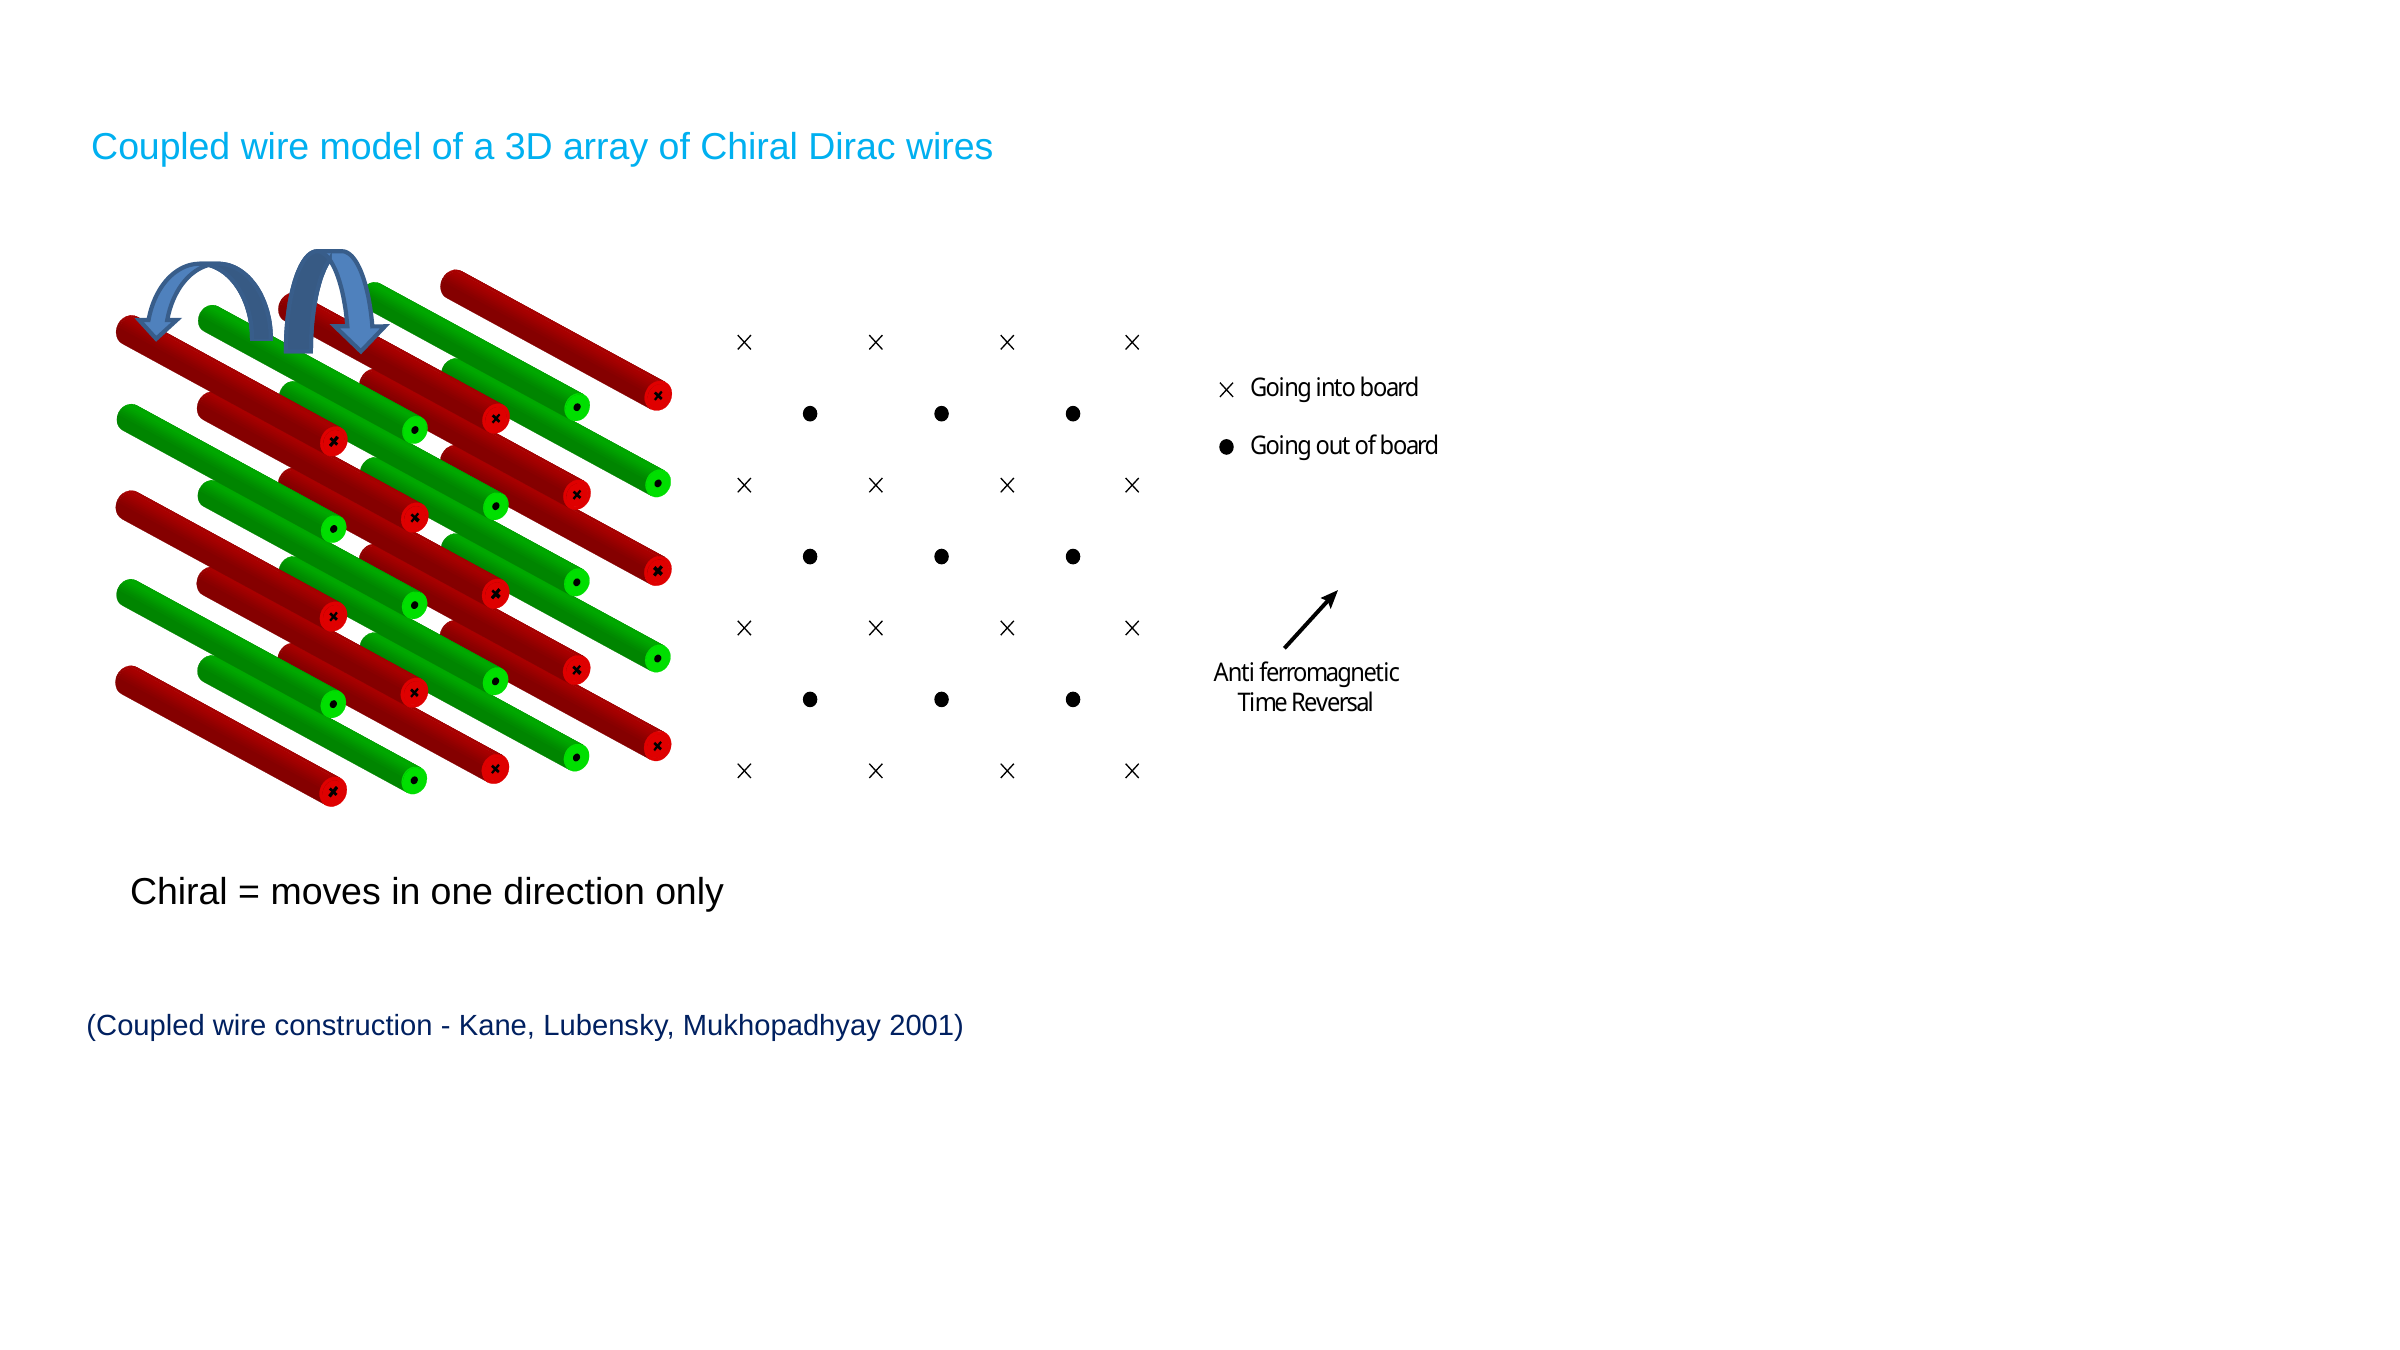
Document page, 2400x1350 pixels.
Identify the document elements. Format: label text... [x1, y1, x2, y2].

text_box Chiral = moves in one direction only [115, 859, 739, 920]
picture [737, 325, 1438, 1059]
picture [115, 268, 673, 807]
text_box Coupled wire model of a 3D array of Chiral Dirac wires [76, 114, 1009, 175]
text_box (Coupled wire construction - Kane, Lubensky, Mukhopadhyay 2001) [71, 998, 981, 1050]
text_box [139, 263, 271, 339]
text_box [285, 251, 385, 352]
